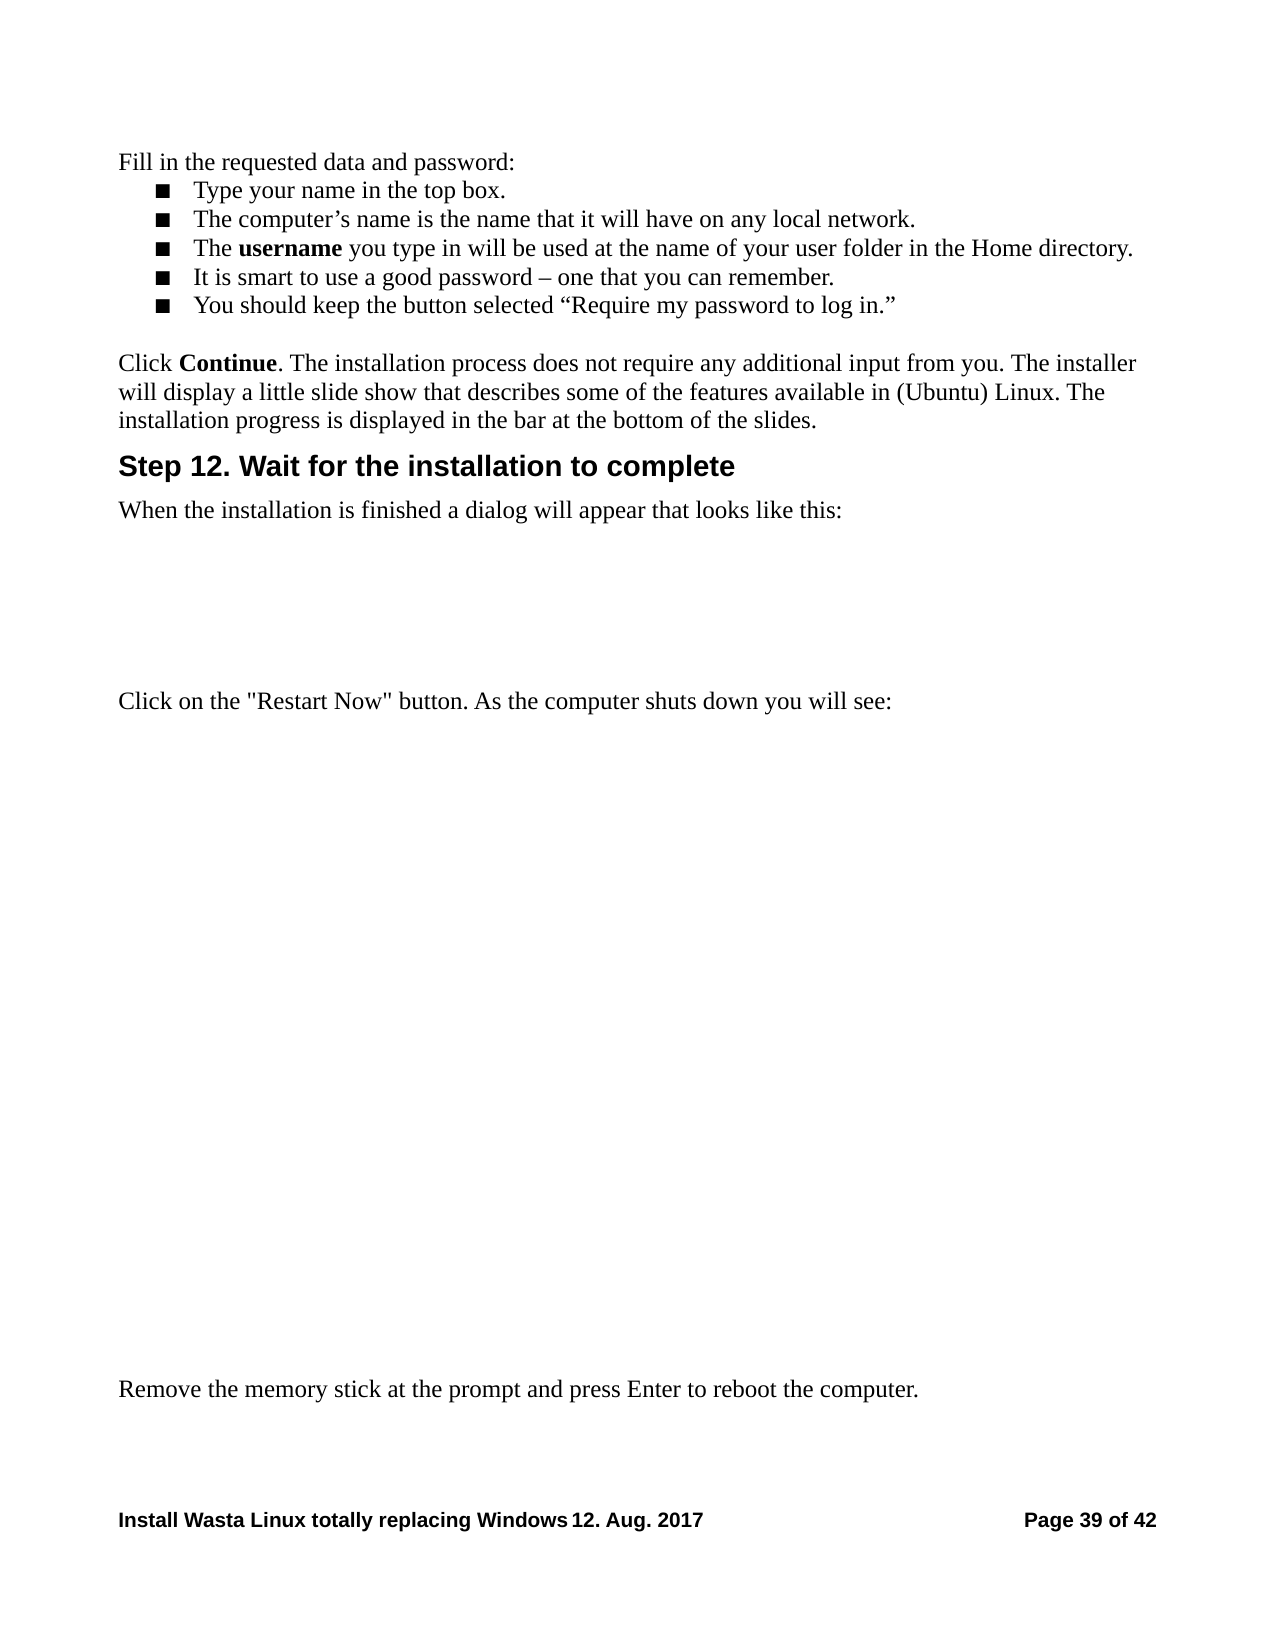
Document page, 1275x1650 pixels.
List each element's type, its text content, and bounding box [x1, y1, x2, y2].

text When the installation is finished a dialog will appear that looks like this: [118, 495, 1157, 524]
list It is smart to use a good password – one that you can remember. [156, 262, 1157, 291]
text Click Continue. The installation process does not require any additional input from you. The installer will display a little slide show that describes some of the features available in (Ubuntu) Linux. The installation progress is displayed in the bar at the bottom of the slides. [118, 348, 1157, 434]
list The username you type in will be used at the name of your user folder in the Home directory. [156, 233, 1157, 262]
text Fill in the requested data and password: [118, 147, 1157, 176]
list You should keep the button selected “Require my password to log in.” [156, 291, 1157, 319]
text Click on the "Restart Now" button. As the computer shuts down you will see: [118, 686, 1157, 715]
subtitle Step 12. Wait for the installation to complete [118, 449, 1157, 483]
text Remove the memory stick at the prompt and press Enter to reboot the computer. [118, 1374, 1157, 1403]
list Type your name in the top box. [156, 176, 1157, 204]
list The computer’s name is the name that it will have on any local network. [156, 204, 1157, 233]
